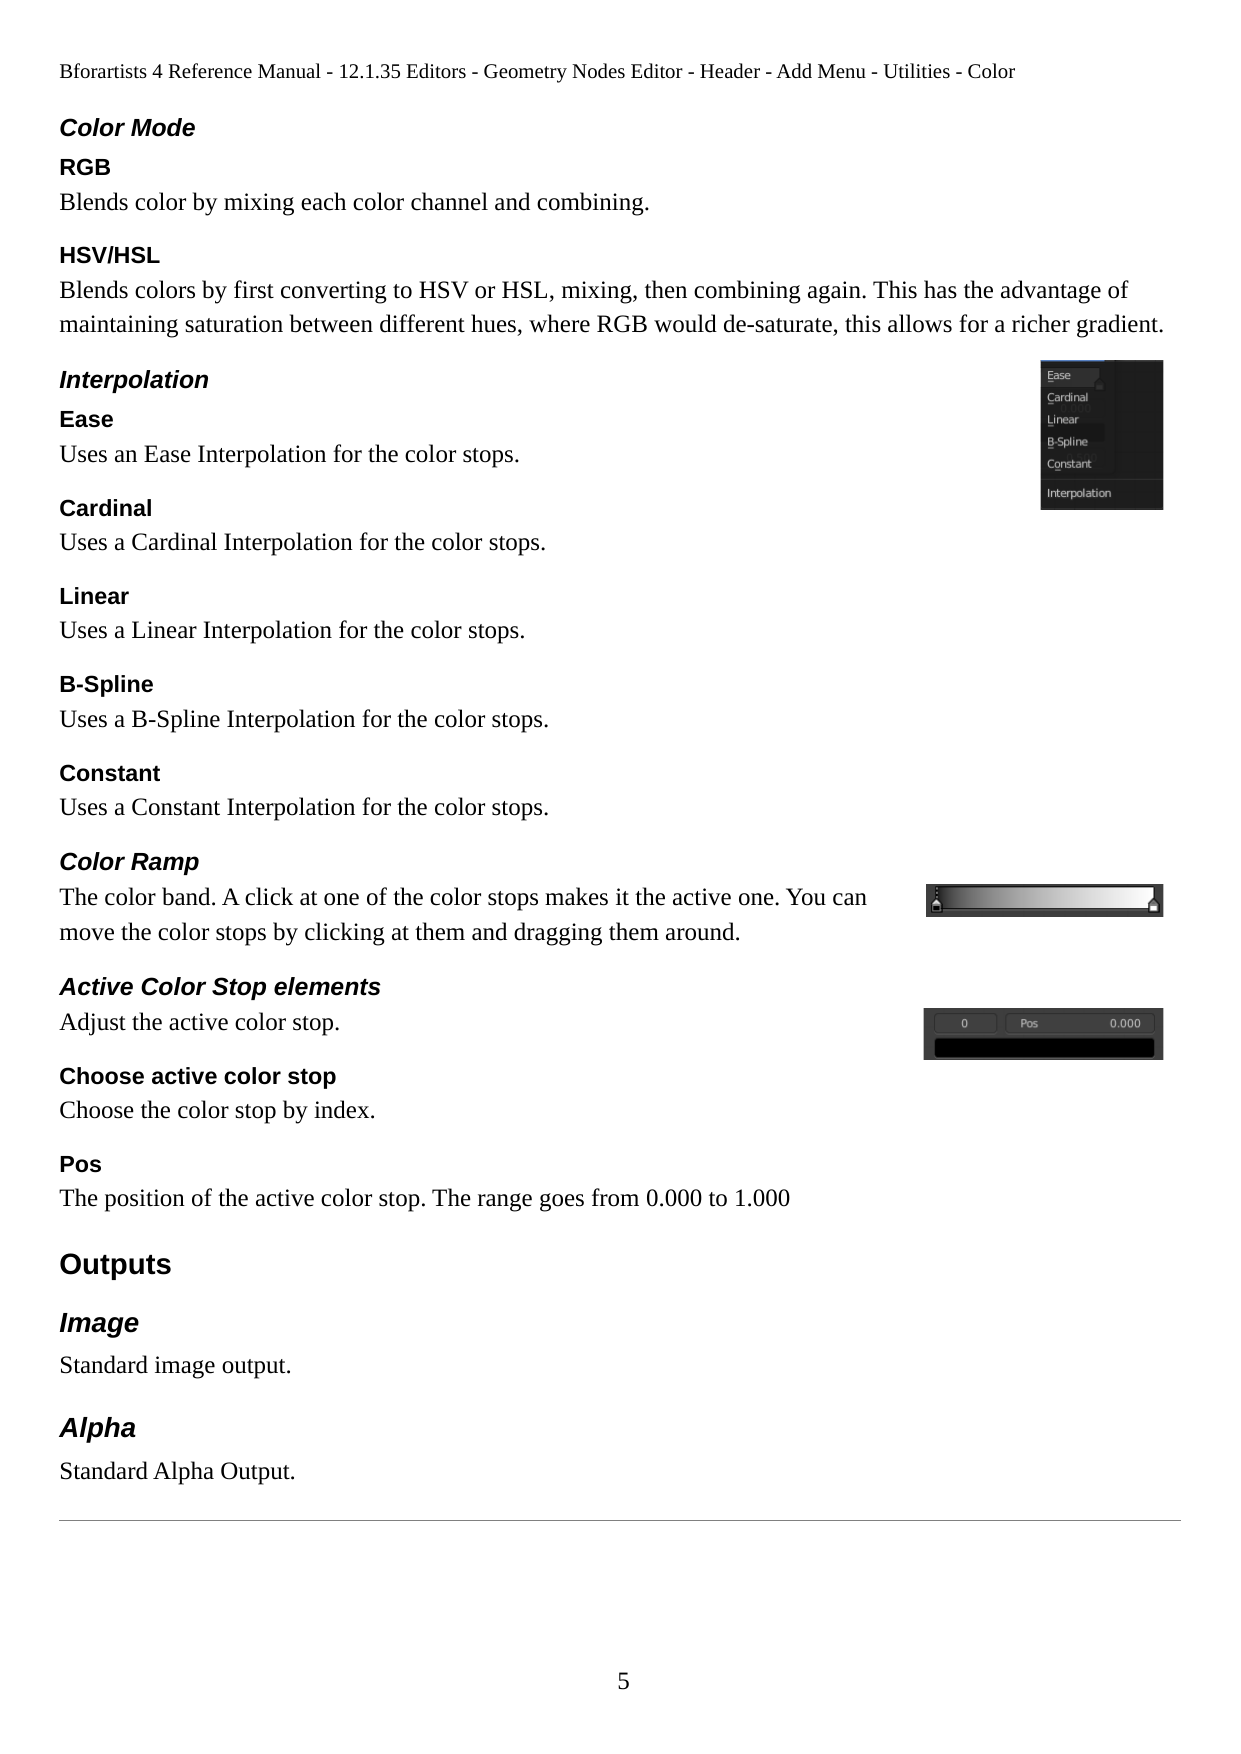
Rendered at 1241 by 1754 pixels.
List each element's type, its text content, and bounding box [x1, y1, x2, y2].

subtitle Color Ramp [59, 847, 1181, 876]
picture [1040, 360, 1164, 510]
subtitle Linear [59, 582, 1181, 609]
text Standard image output. [59, 1350, 1181, 1379]
subtitle HSV/HSL [59, 242, 1181, 269]
picture [923, 1008, 1164, 1060]
text Standard Alpha Output. [59, 1456, 1181, 1485]
subtitle Image [59, 1306, 1181, 1338]
subtitle Cardinal [59, 494, 1181, 521]
picture [926, 884, 1164, 917]
text Uses an Ease Interpolation for the color stops. [59, 439, 1040, 468]
subtitle Active Color Stop elements [59, 972, 1181, 1001]
subtitle Interpolation [59, 365, 1040, 393]
subtitle Color Mode [59, 113, 1181, 141]
text Adjust the active color stop. [59, 1007, 1181, 1036]
subtitle [1164, 365, 1181, 393]
text Uses a B-Spline Interpolation for the color stops. [59, 704, 1181, 733]
subtitle Pos [59, 1151, 1181, 1177]
subtitle Choose active color stop [59, 1062, 1181, 1089]
subtitle RGB [59, 154, 1181, 180]
text Uses a Linear Interpolation for the color stops. [59, 616, 1181, 644]
subtitle [1164, 406, 1181, 433]
subtitle Outputs [59, 1247, 1181, 1281]
subtitle B-Spline [59, 671, 1181, 698]
text Uses a Constant Interpolation for the color stops. [59, 792, 1181, 821]
subtitle Ease [59, 406, 1040, 433]
text Uses a Cardinal Interpolation for the color stops. [59, 527, 1181, 556]
text Blends colors by first converting to HSV or HSL, mixing, then combining again. This has the advantage of maintaining saturation between different hues, where RGB would de-saturate, this allows for a richer gradient. [59, 275, 1181, 338]
text Blends color by mixing each color channel and combining. [59, 187, 1181, 215]
text The position of the active color stop. The range goes from 0.000 to 1.000 [59, 1183, 1181, 1212]
text The color band. A click at one of the color stops makes it the active one. You can move the color stops by clicking at them and dragging them around. [59, 882, 1181, 946]
subtitle Alpha [59, 1412, 1181, 1444]
text Choose the color stop by index. [59, 1095, 1181, 1124]
subtitle Constant [59, 759, 1181, 786]
